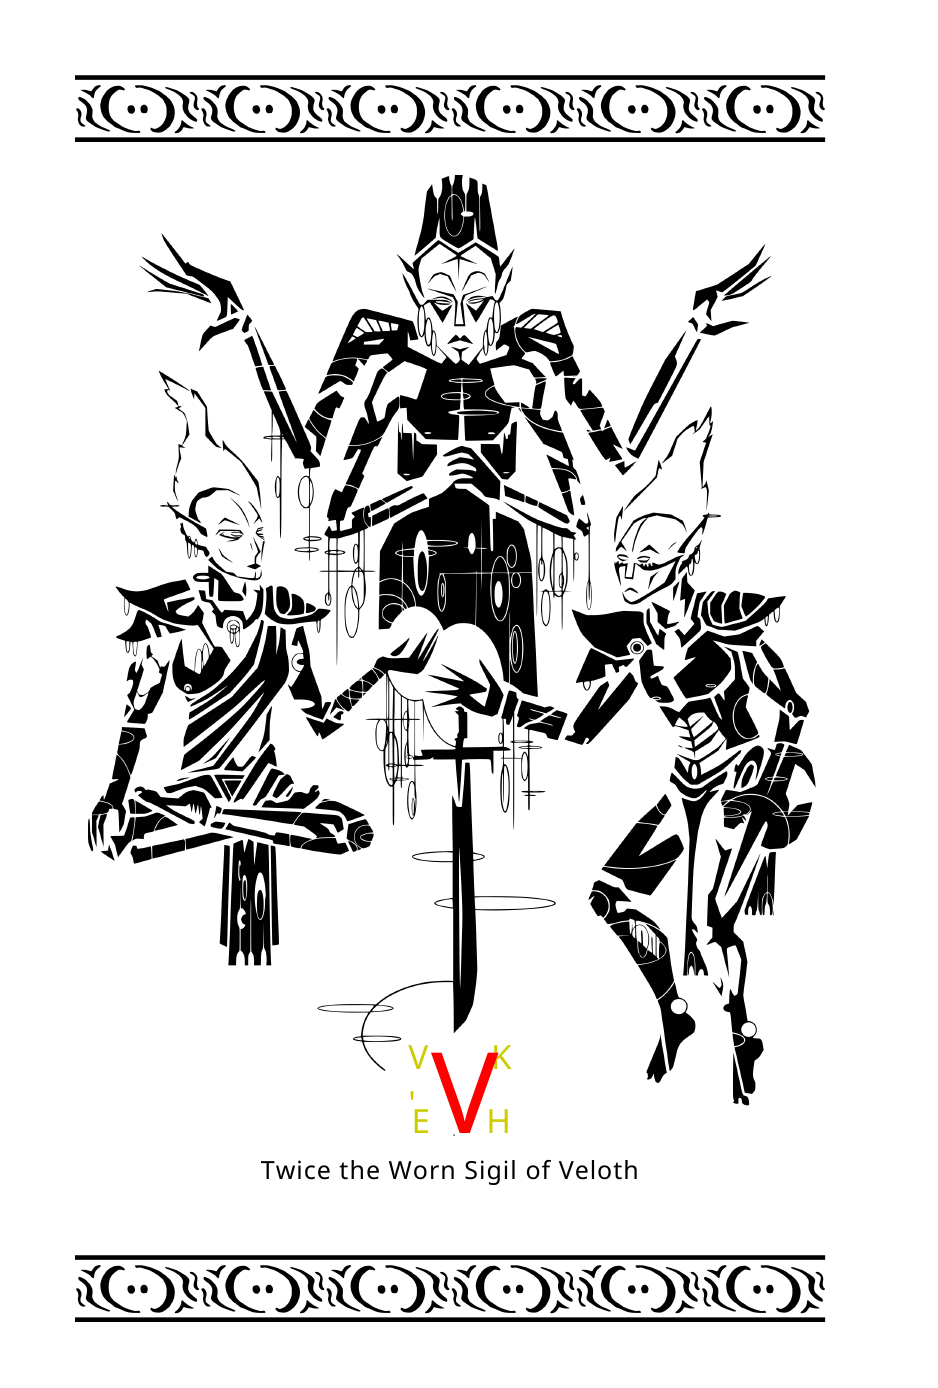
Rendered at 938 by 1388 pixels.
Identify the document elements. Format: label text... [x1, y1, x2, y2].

picture [75, 75, 826, 142]
text Twice the Worn Sigil of Veloth [75, 1153, 825, 1187]
picture [75, 1255, 826, 1322]
picture [88, 175, 816, 1136]
